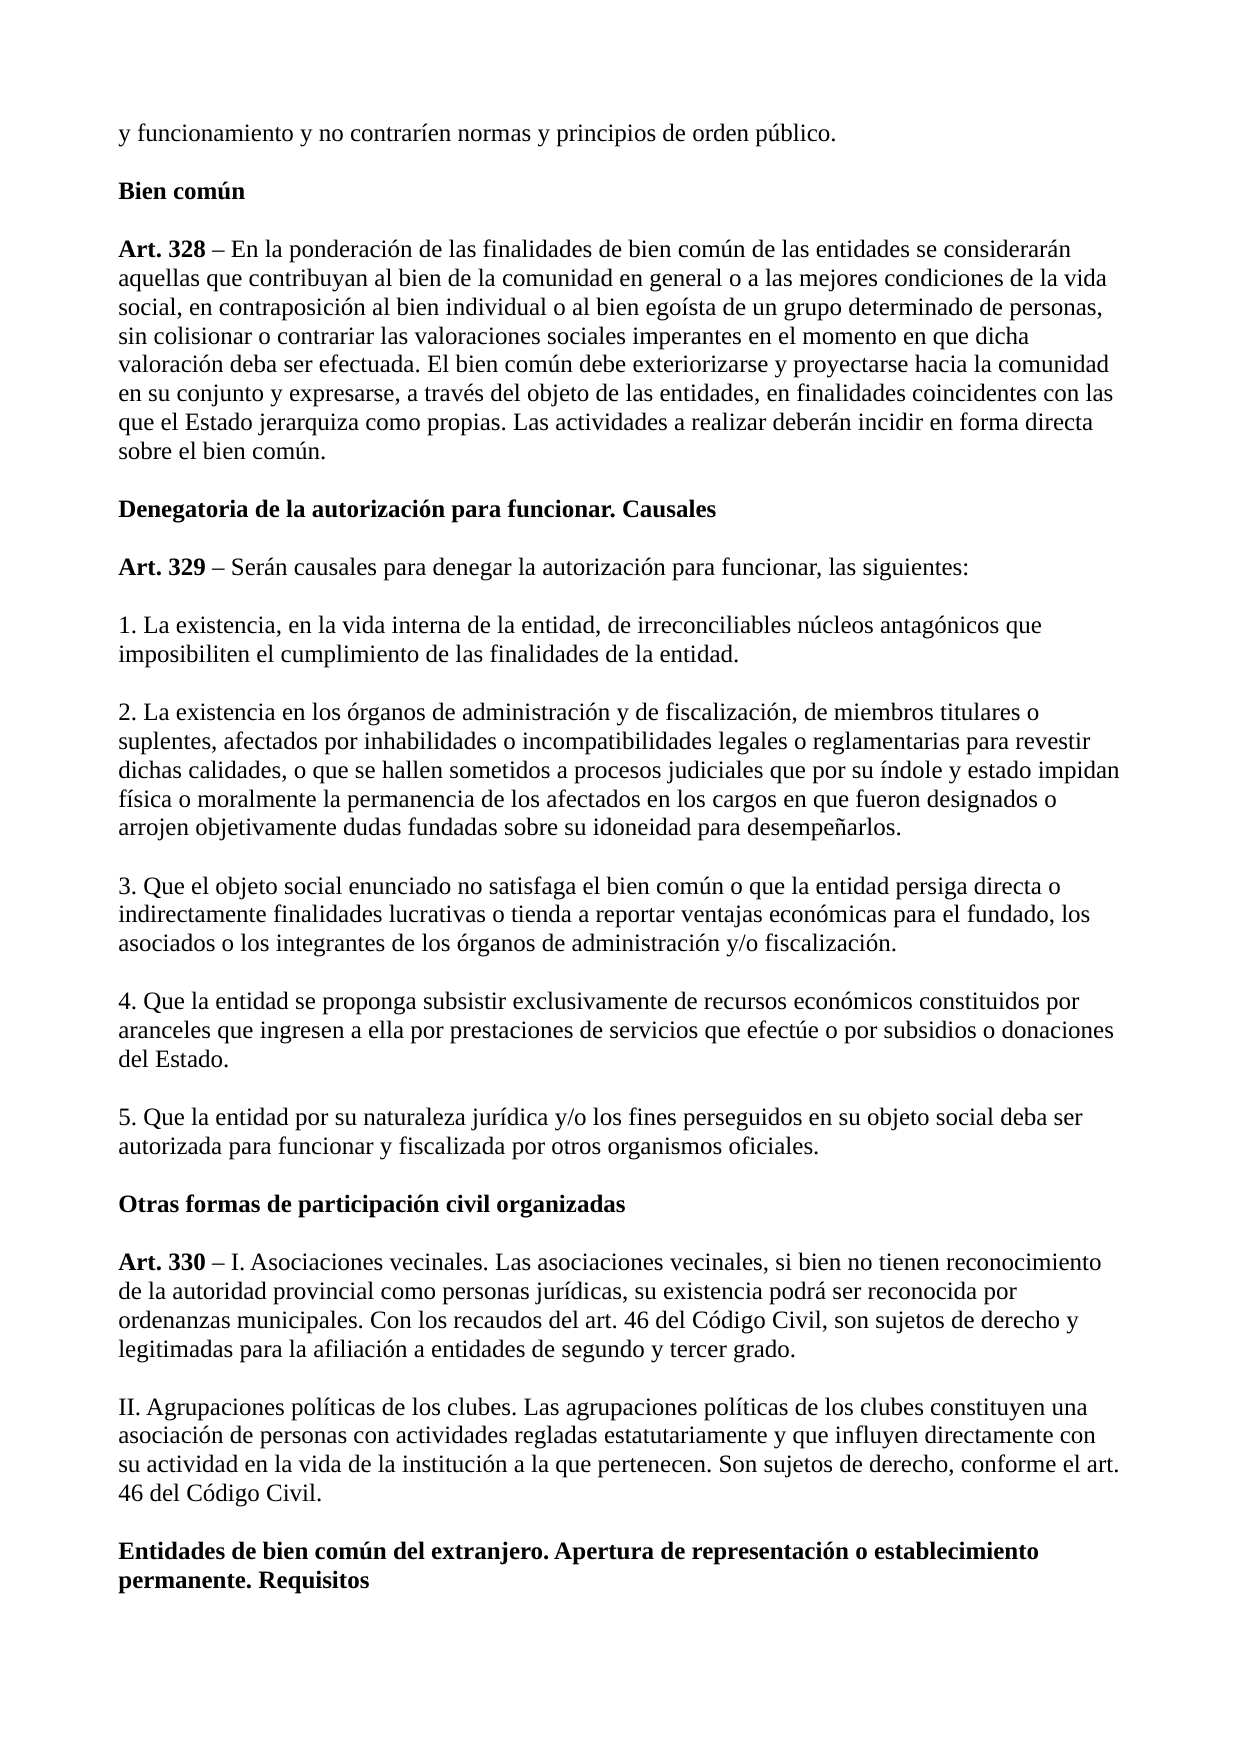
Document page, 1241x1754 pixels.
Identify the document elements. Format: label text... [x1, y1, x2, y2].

table_header y funcionamiento y no contraríen normas y principios de orden público. Bien común Art. 328 – En la ponderación de las finalidades de bien común de las entidades se considerarán aquellas que contribuyan al bien de la comunidad en general o a las mejores condiciones de la vida social, en contraposición al bien individual o al bien egoísta de un grupo determinado de personas, sin colisionar o contrariar las valoraciones sociales imperantes en el momento en que dicha valoración deba ser efectuada. El bien común debe exteriorizarse y proyectarse hacia la comunidad en su conjunto y expresarse, a través del objeto de las entidades, en finalidades coincidentes con las que el Estado jerarquiza como propias. Las actividades a realizar deberán incidir en forma directa sobre el bien común. Denegatoria de la autorización para funcionar. Causales Art. 329 – Serán causales para denegar la autorización para funcionar, las siguientes: 1. La existencia, en la vida interna de la entidad, de irreconciliables núcleos antagónicos que imposibiliten el cumplimiento de las finalidades de la entidad. 2. La existencia en los órganos de administración y de fiscalización, de miembros titulares o suplentes, afectados por inhabilidades o incompatibilidades legales o reglamentarias para revestir dichas calidades, o que se hallen sometidos a procesos judiciales que por su índole y estado impidan física o moralmente la permanencia de los afectados en los cargos en que fueron designados o arrojen objetivamente dudas fundadas sobre su idoneidad para desempeñarlos. 3. Que el objeto social enunciado no satisfaga el bien común o que la entidad persiga directa o indirectamente finalidades lucrativas o tienda a reportar ventajas económicas para el fundado, los asociados o los integrantes de los órganos de administración y/o fiscalización. 4. Que la entidad se proponga subsistir exclusivamente de recursos económicos constituidos por aranceles que ingresen a ella por prestaciones de servicios que efectúe o por subsidios o donaciones del Estado. 5. Que la entidad por su naturaleza jurídica y/o los fines perseguidos en su objeto social deba ser autorizada para funcionar y fiscalizada por otros organismos oficiales. Otras formas de participación civil organizadas Art. 330 – I. Asociaciones vecinales. Las asociaciones vecinales, si bien no tienen reconocimiento de la autoridad provincial como personas jurídicas, su existencia podrá ser reconocida por ordenanzas municipales. Con los recaudos del art. 46 del Código Civil, son sujetos de derecho y legitimadas para la afiliación a entidades de segundo y tercer grado. II. Agrupaciones políticas de los clubes. Las agrupaciones políticas de los clubes constituyen una asociación de personas con actividades regladas estatutariamente y que influyen directamente con su actividad en la vida de la institución a la que pertenecen. Son sujetos de derecho, conforme el art. 46 del Código Civil. Entidades de bien común del extranjero. Apertura de representación o establecimiento permanente. Requisitos [118, 118, 1122, 1623]
